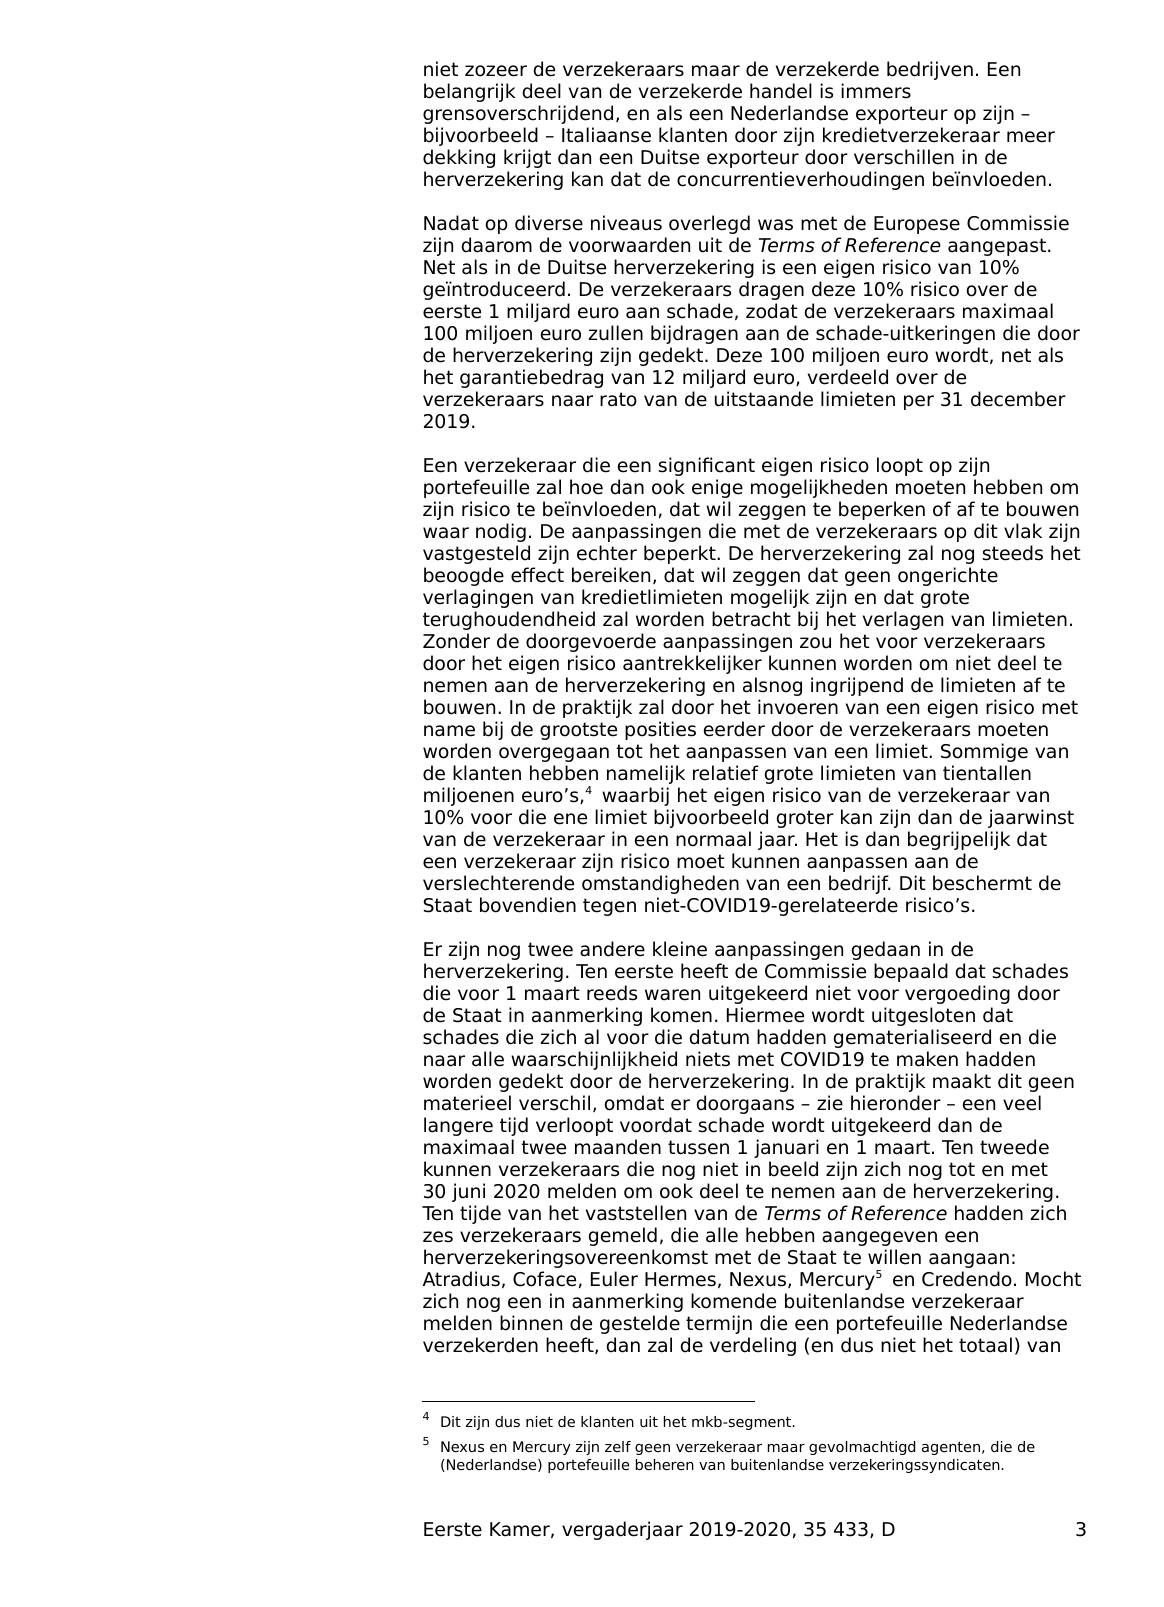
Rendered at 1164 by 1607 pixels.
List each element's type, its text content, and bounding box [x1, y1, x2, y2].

text niet zozeer de verzekeraars maar de verzekerde bedrijven. Een belangrijk deel van de verzekerde handel is immers grensoverschrijdend, en als een Nederlandse exporteur op zijn – bijvoorbeeld – Italiaanse klanten door zijn kredietverzekeraar meer dekking krijgt dan een Duitse exporteur door verschillen in de herverzekering kan dat de concurrentieverhoudingen beïnvloeden. [422, 59, 1087, 191]
text Een verzekeraar die een significant eigen risico loopt op zijn portefeuille zal hoe dan ook enige mogelijkheden moeten hebben om zijn risico te beïnvloeden, dat wil zeggen te beperken of af te bouwen waar nodig. De aanpassingen die met de verzekeraars op dit vlak zijn vastgesteld zijn echter beperkt. De herverzekering zal nog steeds het beoogde effect bereiken, dat wil zeggen dat geen ongerichte verlagingen van kredietlimieten mogelijk zijn en dat grote terughoudendheid zal worden betracht bij het verlagen van limieten. Zonder de doorgevoerde aanpassingen zou het voor verzekeraars door het eigen risico aantrekkelijker kunnen worden om niet deel te nemen aan de herverzekering en alsnog ingrijpend de limieten af te bouwen. In de praktijk zal door het invoeren van een eigen risico met name bij de grootste posities eerder door de verzekeraars moeten worden overgegaan tot het aanpassen van een limiet. Sommige van de klanten hebben namelijk relatief grote limieten van tientallen miljoenen euro’s, waarbij het eigen risico van de verzekeraar van 10% voor die ene limiet bijvoorbeeld groter kan zijn dan de jaarwinst van de verzekeraar in een normaal jaar. Het is dan begrijpelijk dat een verzekeraar zijn risico moet kunnen aanpassen aan de verslechterende omstandigheden van een bedrijf. Dit beschermt de Staat bovendien tegen niet-COVID19-gerelateerde risico’s. [422, 455, 1087, 917]
text Dit zijn dus niet de klanten uit het mkb-segment. [422, 1410, 1087, 1432]
text Er zijn nog twee andere kleine aanpassingen gedaan in de herverzekering. Ten eerste heeft de Commissie bepaald dat schades die voor 1 maart reeds waren uitgekeerd niet voor vergoeding door de Staat in aanmerking komen. Hiermee wordt uitgesloten dat schades die zich al voor die datum hadden gematerialiseerd en die naar alle waarschijnlijkheid niets met COVID19 te maken hadden worden gedekt door de herverzekering. In de praktijk maakt dit geen materieel verschil, omdat er doorgaans – zie hieronder – een veel langere tijd verloopt voordat schade wordt uitgekeerd dan de maximaal twee maanden tussen 1 januari en 1 maart. Ten tweede kunnen verzekeraars die nog niet in beeld zijn zich nog tot en met 30 juni 2020 melden om ook deel te nemen aan de herverzekering. Ten tijde van het vaststellen van de Terms of Reference hadden zich zes verzekeraars gemeld, die alle hebben aangegeven een herverzekeringsovereenkomst met de Staat te willen aangaan: Atradius, Coface, Euler Hermes, Nexus, Mercury en Credendo. Mocht zich nog een in aanmerking komende buitenlandse verzekeraar melden binnen de gestelde termijn die een portefeuille Nederlandse verzekerden heeft, dan zal de verdeling (en dus niet het totaal) van [422, 939, 1087, 1356]
text Nadat op diverse niveaus overlegd was met de Europese Commissie zijn daarom de voorwaarden uit de Terms of Reference aangepast. Net als in de Duitse herverzekering is een eigen risico van 10% geïntroduceerd. De verzekeraars dragen deze 10% risico over de eerste 1 miljard euro aan schade, zodat de verzekeraars maximaal 100 miljoen euro zullen bijdragen aan de schade-uitkeringen die door de herverzekering zijn gedekt. Deze 100 miljoen euro wordt, net als het garantiebedrag van 12 miljard euro, verdeeld over de verzekeraars naar rato van de uitstaande limieten per 31 december 2019. [422, 213, 1087, 433]
text Nexus en Mercury zijn zelf geen verzekeraar maar gevolmachtigd agenten, die de (Nederlandse) portefeuille beheren van buitenlandse verzekeringssyndicaten. [422, 1435, 1087, 1474]
